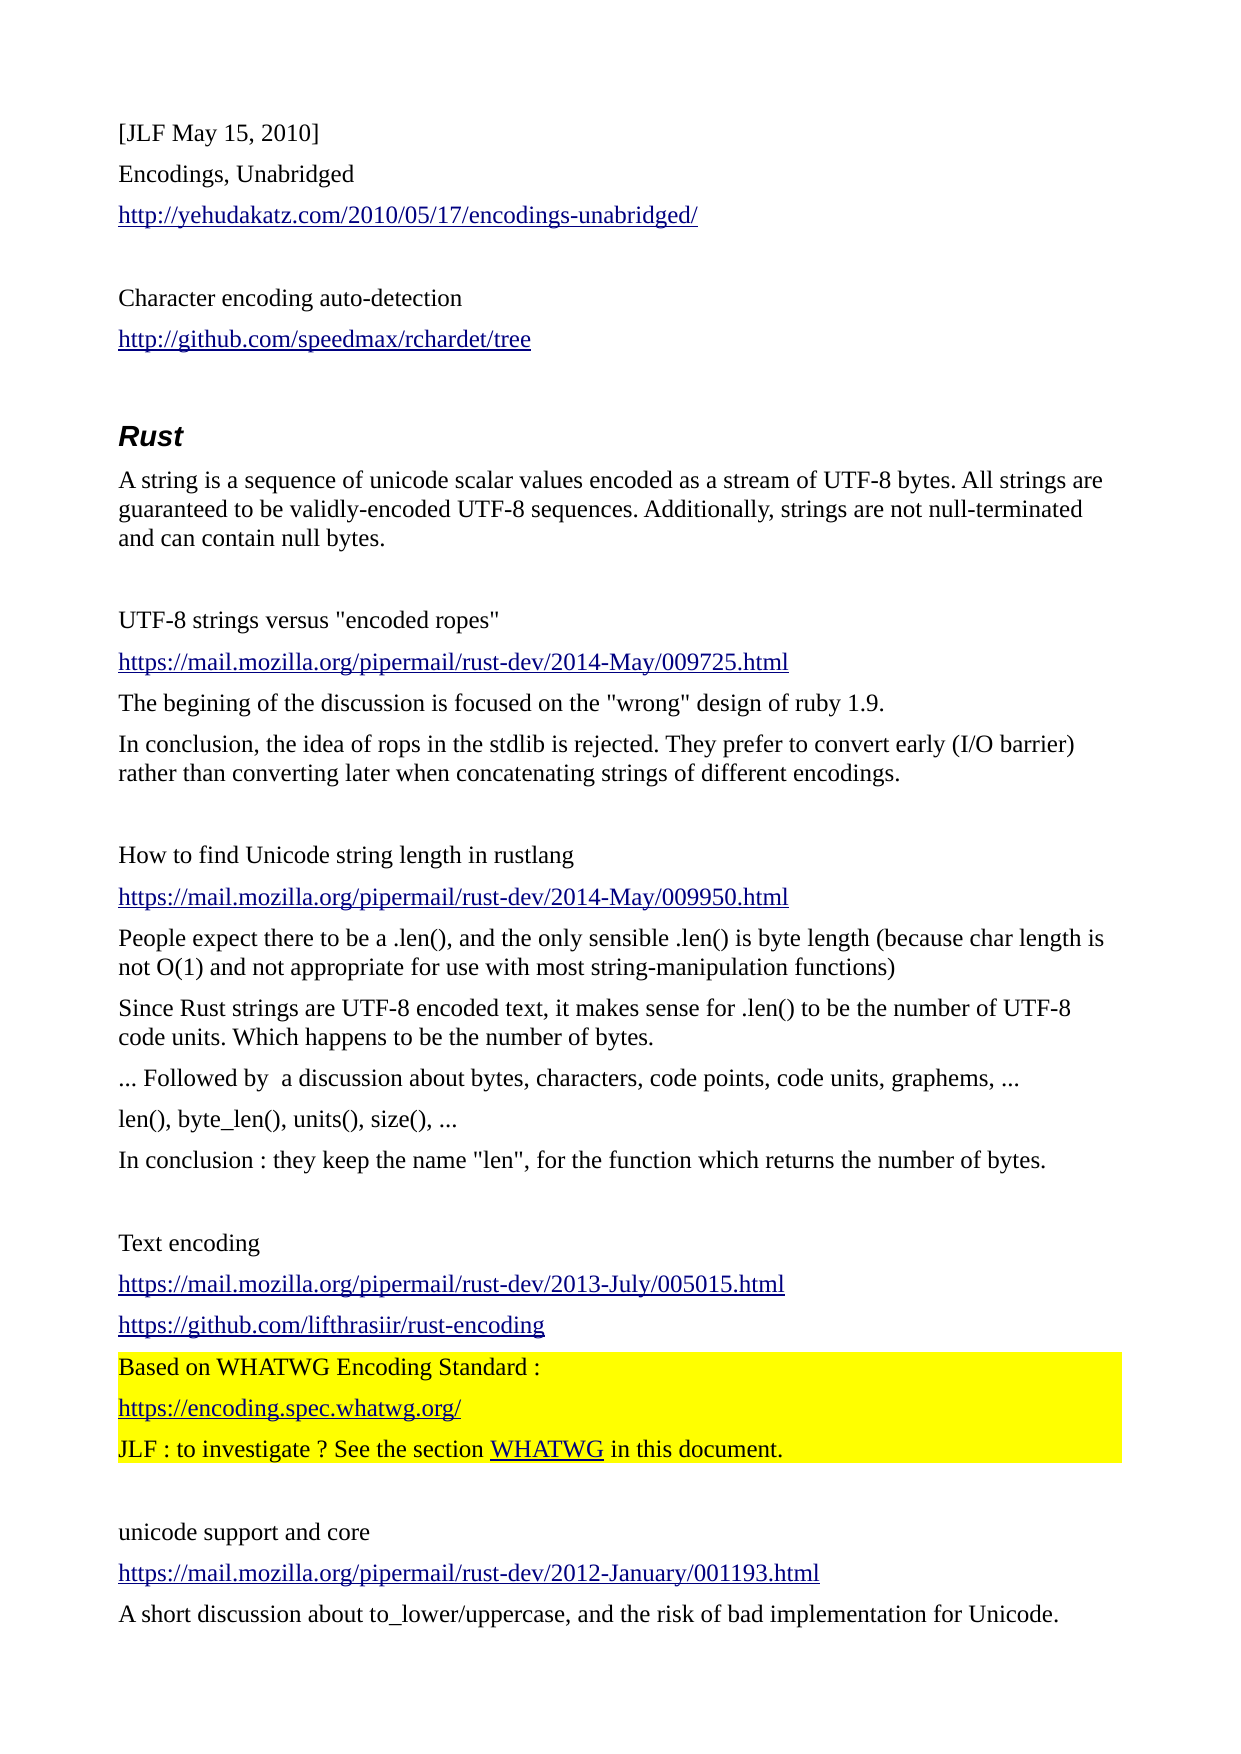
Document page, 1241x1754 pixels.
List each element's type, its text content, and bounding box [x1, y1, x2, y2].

text https://encoding.spec.whatwg.org/ [118, 1393, 1122, 1422]
text https://mail.mozilla.org/pipermail/rust-dev/2014-May/009950.html [118, 882, 1122, 910]
text unicode support and core [118, 1517, 1122, 1545]
text len(), byte_len(), units(), size(), ... [118, 1104, 1122, 1133]
text Encodings, Unabridged [118, 159, 1122, 188]
text JLF : to investigate ? See the section WHATWG in this document. [118, 1434, 1122, 1463]
text People expect there to be a .len(), and the only sensible .len() is byte length (because char length is not O(1) and not appropriate for use with most string-manipulation functions) [118, 923, 1122, 980]
text ... Followed by a discussion about bytes, characters, code points, code units, graphems, ... [118, 1063, 1122, 1092]
subtitle Rust [118, 419, 1122, 453]
text In conclusion : they keep the name "len", for the function which returns the number of bytes. [118, 1145, 1122, 1174]
text In conclusion, the idea of rops in the stdlib is rejected. They prefer to convert early (I/O barrier) rather than converting later when concatenating strings of different encodings. [118, 729, 1122, 787]
text https://mail.mozilla.org/pipermail/rust-dev/2012-January/001193.html [118, 1558, 1122, 1587]
text [JLF May 15, 2010] [118, 118, 1122, 147]
text Text encoding [118, 1228, 1122, 1257]
text http://github.com/speedmax/rchardet/tree [118, 324, 1122, 353]
text https://mail.mozilla.org/pipermail/rust-dev/2013-July/005015.html [118, 1269, 1122, 1298]
text http://yehudakatz.com/2010/05/17/encodings-unabridged/ [118, 201, 1122, 229]
text A short discussion about to_lower/uppercase, and the risk of bad implementation for Unicode. [118, 1599, 1122, 1628]
text https://github.com/lifthrasiir/rust-encoding [118, 1310, 1122, 1339]
text A string is a sequence of unicode scalar values encoded as a stream of UTF-8 bytes. All strings are guaranteed to be validly-encoded UTF-8 sequences. Additionally, strings are not null-terminated and can contain null bytes. [118, 465, 1122, 552]
text Character encoding auto-detection [118, 283, 1122, 312]
text The begining of the discussion is focused on the "wrong" design of ruby 1.9. [118, 688, 1122, 717]
text UTF-8 strings versus "encoded ropes" [118, 605, 1122, 634]
text Based on WHATWG Encoding Standard : [118, 1352, 1122, 1380]
text https://mail.mozilla.org/pipermail/rust-dev/2014-May/009725.html [118, 647, 1122, 675]
text Since Rust strings are UTF-8 encoded text, it makes sense for .len() to be the number of UTF-8 code units. Which happens to be the number of bytes. [118, 993, 1122, 1050]
text How to find Unicode string length in rustlang [118, 840, 1122, 869]
